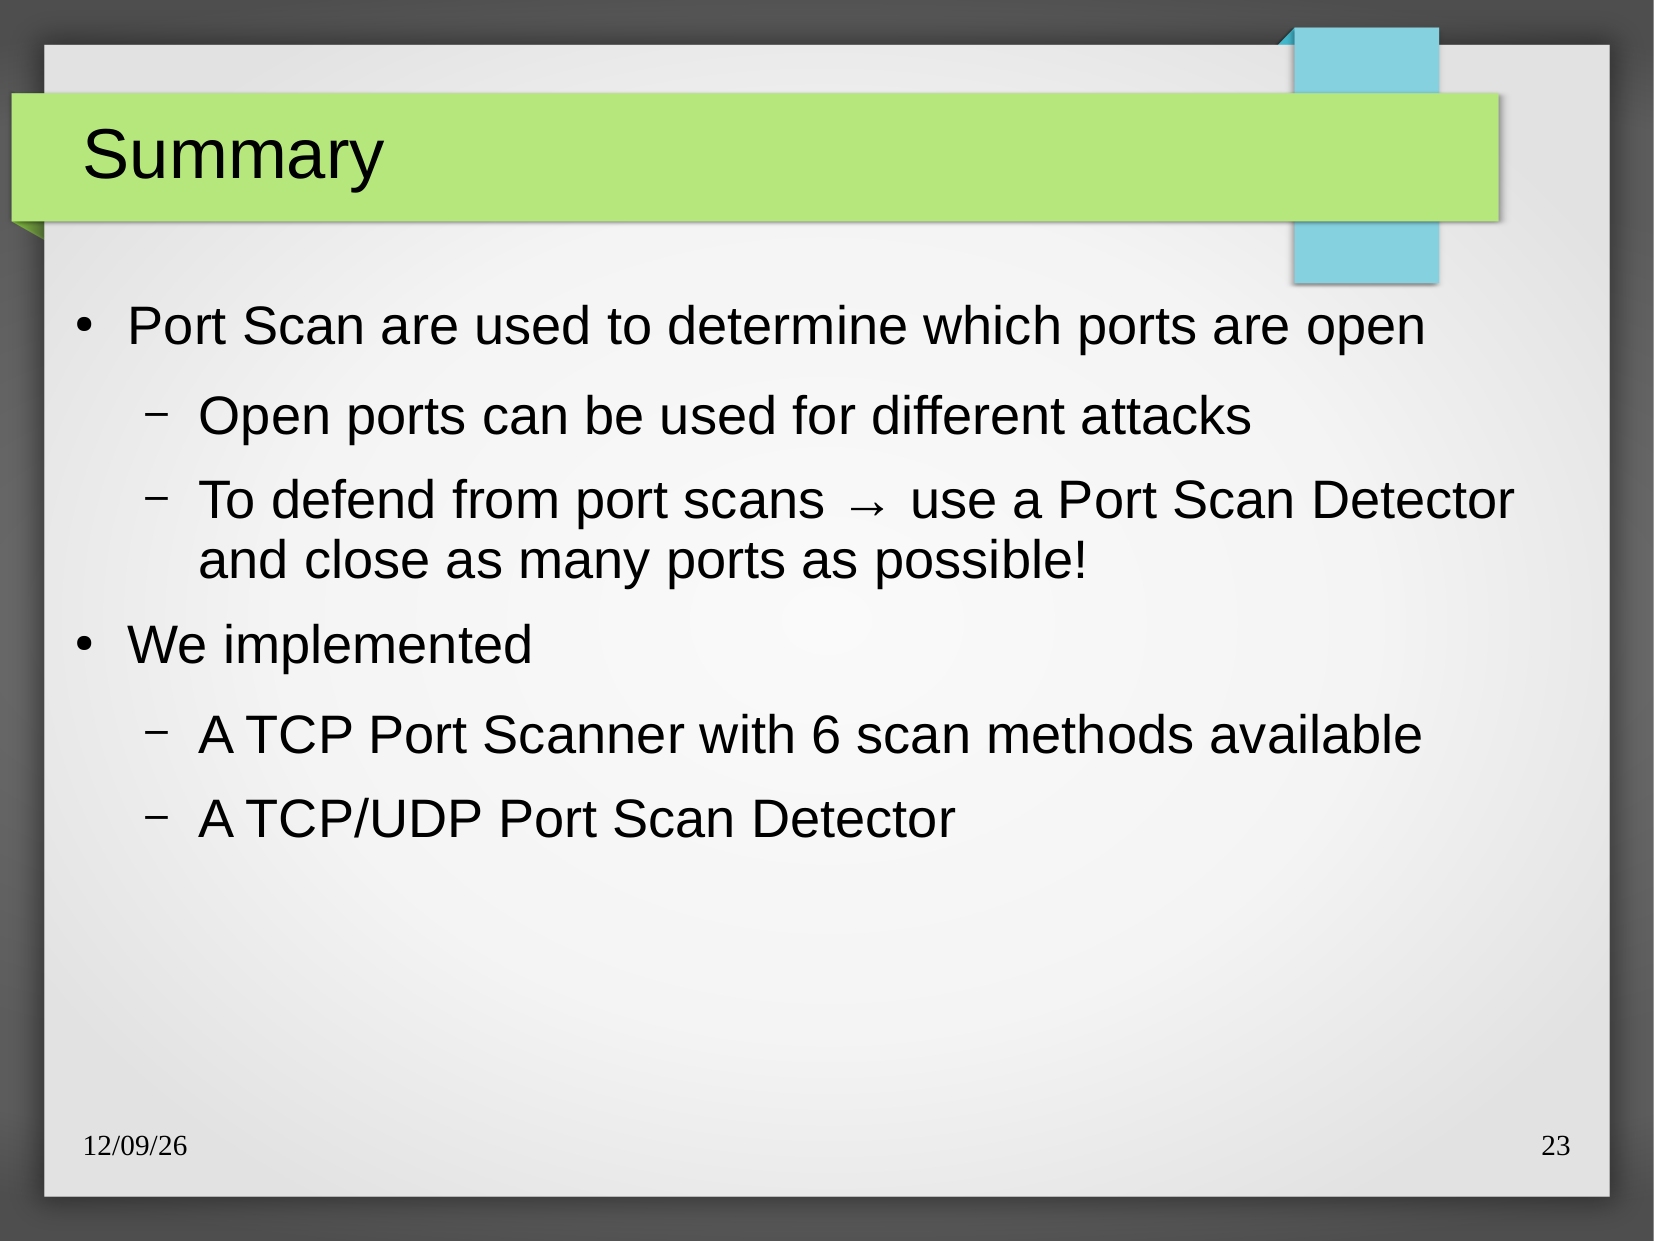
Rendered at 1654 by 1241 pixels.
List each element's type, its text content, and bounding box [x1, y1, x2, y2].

title Summary [82, 94, 1264, 213]
picture [0, 0, 1654, 1241]
list Port Scan are used to determine which ports are open Open ports can be used for different attacks To defend from port scans → use a Port Scan Detector and close as many ports as possible! We implemented A TCP Port Scanner with 6 scan methods available A TCP/UDP Port Scan Detector [56, 295, 1546, 1015]
